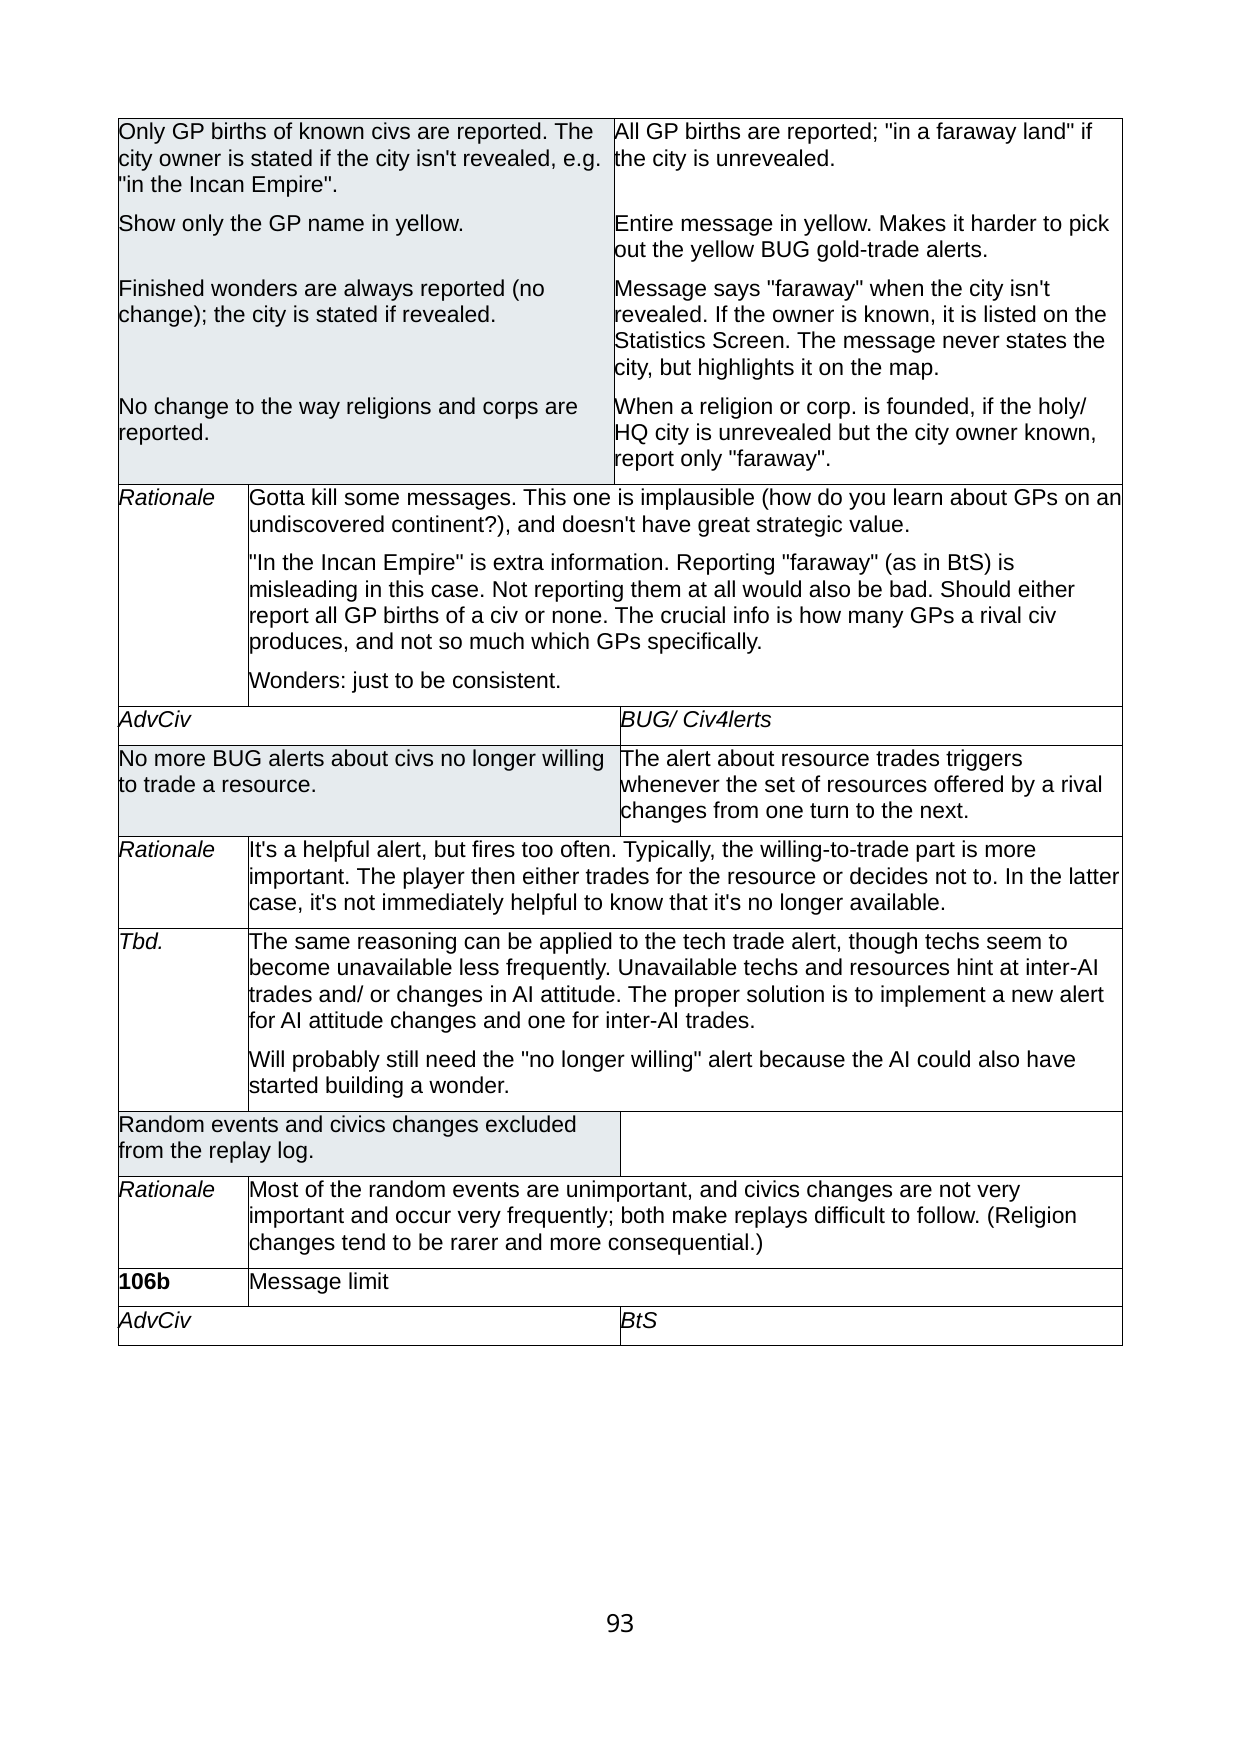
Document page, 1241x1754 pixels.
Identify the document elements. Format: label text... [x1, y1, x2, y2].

table_cell Only GP births of known civs are reported. The city owner is stated if the city isn't revealed, e.g. "in the Incan Empire". Show only the GP name in yellow. Finished wonders are always reported (no change); the city is stated if revealed. No change to the way religions and corps are reported. [119, 119, 614, 484]
table_cell BUG/ Civ4lerts [621, 707, 1122, 745]
table_cell Most of the random events are unimportant, and civics changes are not very important and occur very frequently; both make replays difficult to follow. (Religion changes tend to be rarer and more consequential.) [249, 1177, 1122, 1268]
table_cell BtS [621, 1307, 1122, 1345]
table_cell [621, 1112, 1122, 1176]
table_cell No more BUG alerts about civs no longer willing to trade a resource. [119, 746, 620, 836]
table_cell All GP births are reported; "in a faraway land" if the city is unrevealed. Entire message in yellow. Makes it harder to pick out the yellow BUG gold-trade alerts. Message says "faraway" when the city isn't revealed. If the owner is known, it is listed on the Statistics Screen. The message never states the city, but highlights it on the map. When a religion or corp. is founded, if the holy/ HQ city is unrevealed but the city owner known, report only "faraway". [615, 119, 1122, 484]
table_cell Gotta kill some messages. This one is implausible (how do you learn about GPs on an undiscovered continent?), and doesn't have great strategic value. "In the Incan Empire" is extra information. Reporting "faraway" (as in BtS) is misleading in this case. Not reporting them at all would also be bad. Should either report all GP births of a civ or none. The crucial info is how many GPs a rival civ produces, and not so much which GPs specifically. Wonders: just to be consistent. [249, 485, 1122, 706]
table_cell Rationale [119, 485, 248, 706]
table_cell 106b [119, 1269, 248, 1306]
table_cell Tbd. [119, 929, 248, 1111]
table_cell AdvCiv [119, 1307, 620, 1345]
table_cell Rationale [119, 1177, 248, 1268]
table_cell The alert about resource trades triggers whenever the set of resources offered by a rival changes from one turn to the next. [621, 746, 1122, 836]
table_cell It's a helpful alert, but fires too often. Typically, the willing-to-trade part is more important. The player then either trades for the resource or decides not to. In the latter case, it's not immediately helpful to know that it's no longer available. [249, 837, 1122, 928]
table_cell The same reasoning can be applied to the tech trade alert, though techs seem to become unavailable less frequently. Unavailable techs and resources hint at inter-AI trades and/ or changes in AI attitude. The proper solution is to implement a new alert for AI attitude changes and one for inter-AI trades. Will probably still need the "no longer willing" alert because the AI could also have started building a wonder. [249, 929, 1122, 1111]
table_cell Message limit [249, 1269, 1122, 1306]
table_cell Random events and civics changes excluded from the replay log. [119, 1112, 620, 1176]
table_cell AdvCiv [119, 707, 620, 745]
table_cell Rationale [119, 837, 248, 928]
